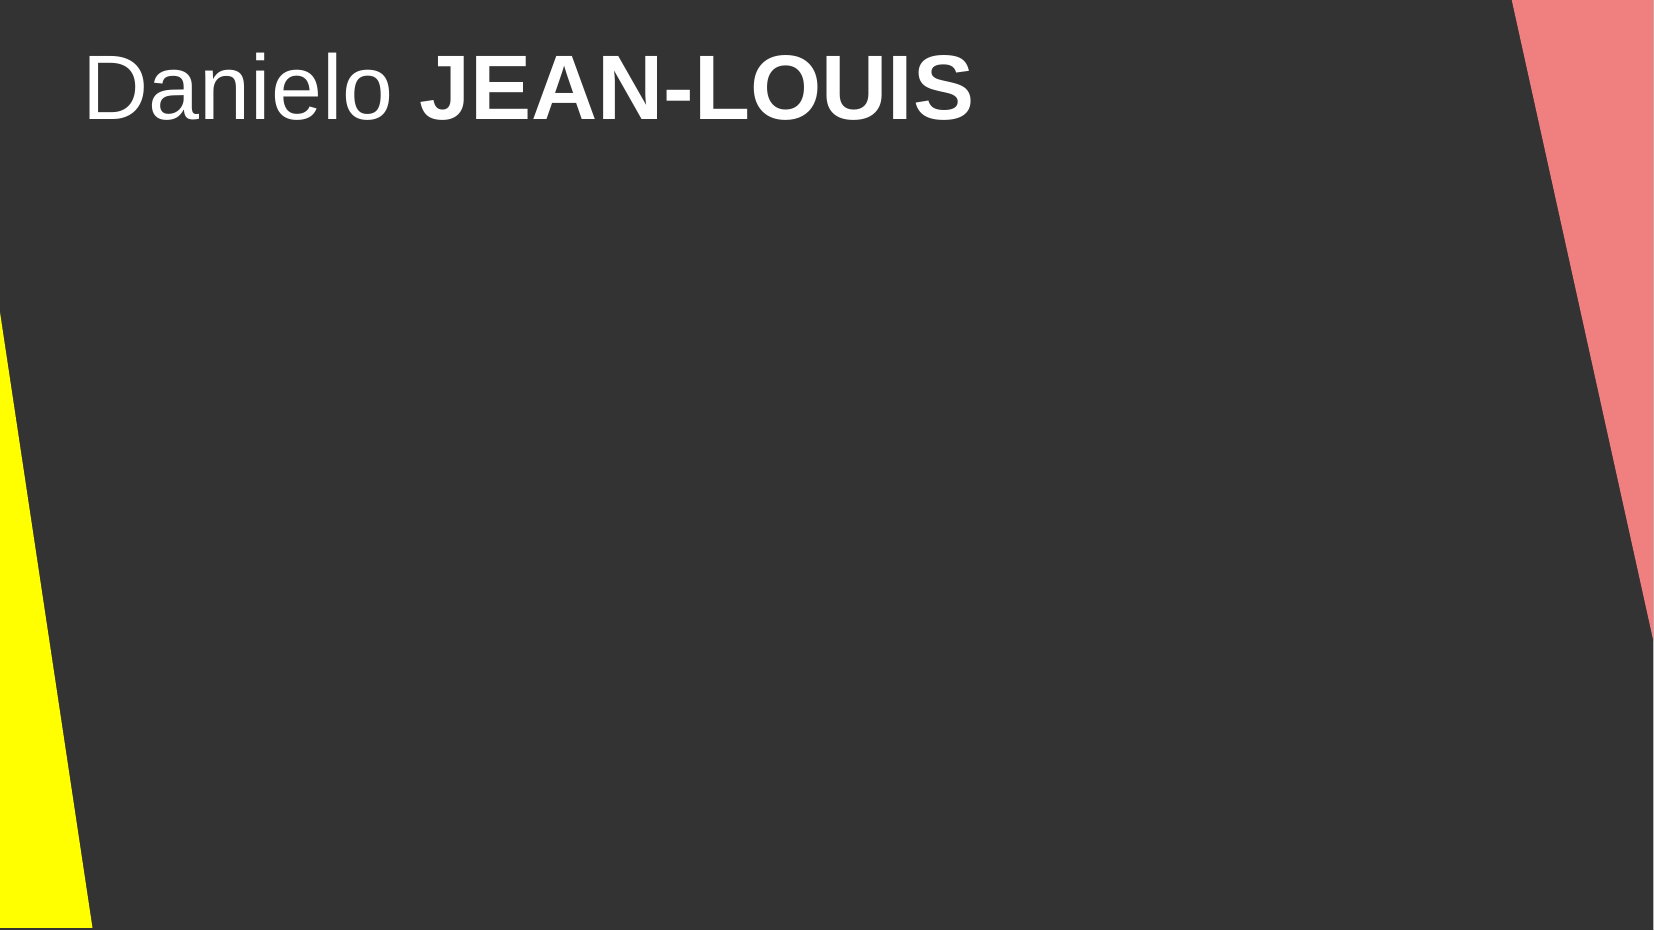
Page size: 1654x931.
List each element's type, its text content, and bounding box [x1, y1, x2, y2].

text_box Danielo JEAN-LOUIS [82, 36, 1571, 758]
text_box [0, 312, 93, 928]
text_box [1511, 0, 1654, 644]
